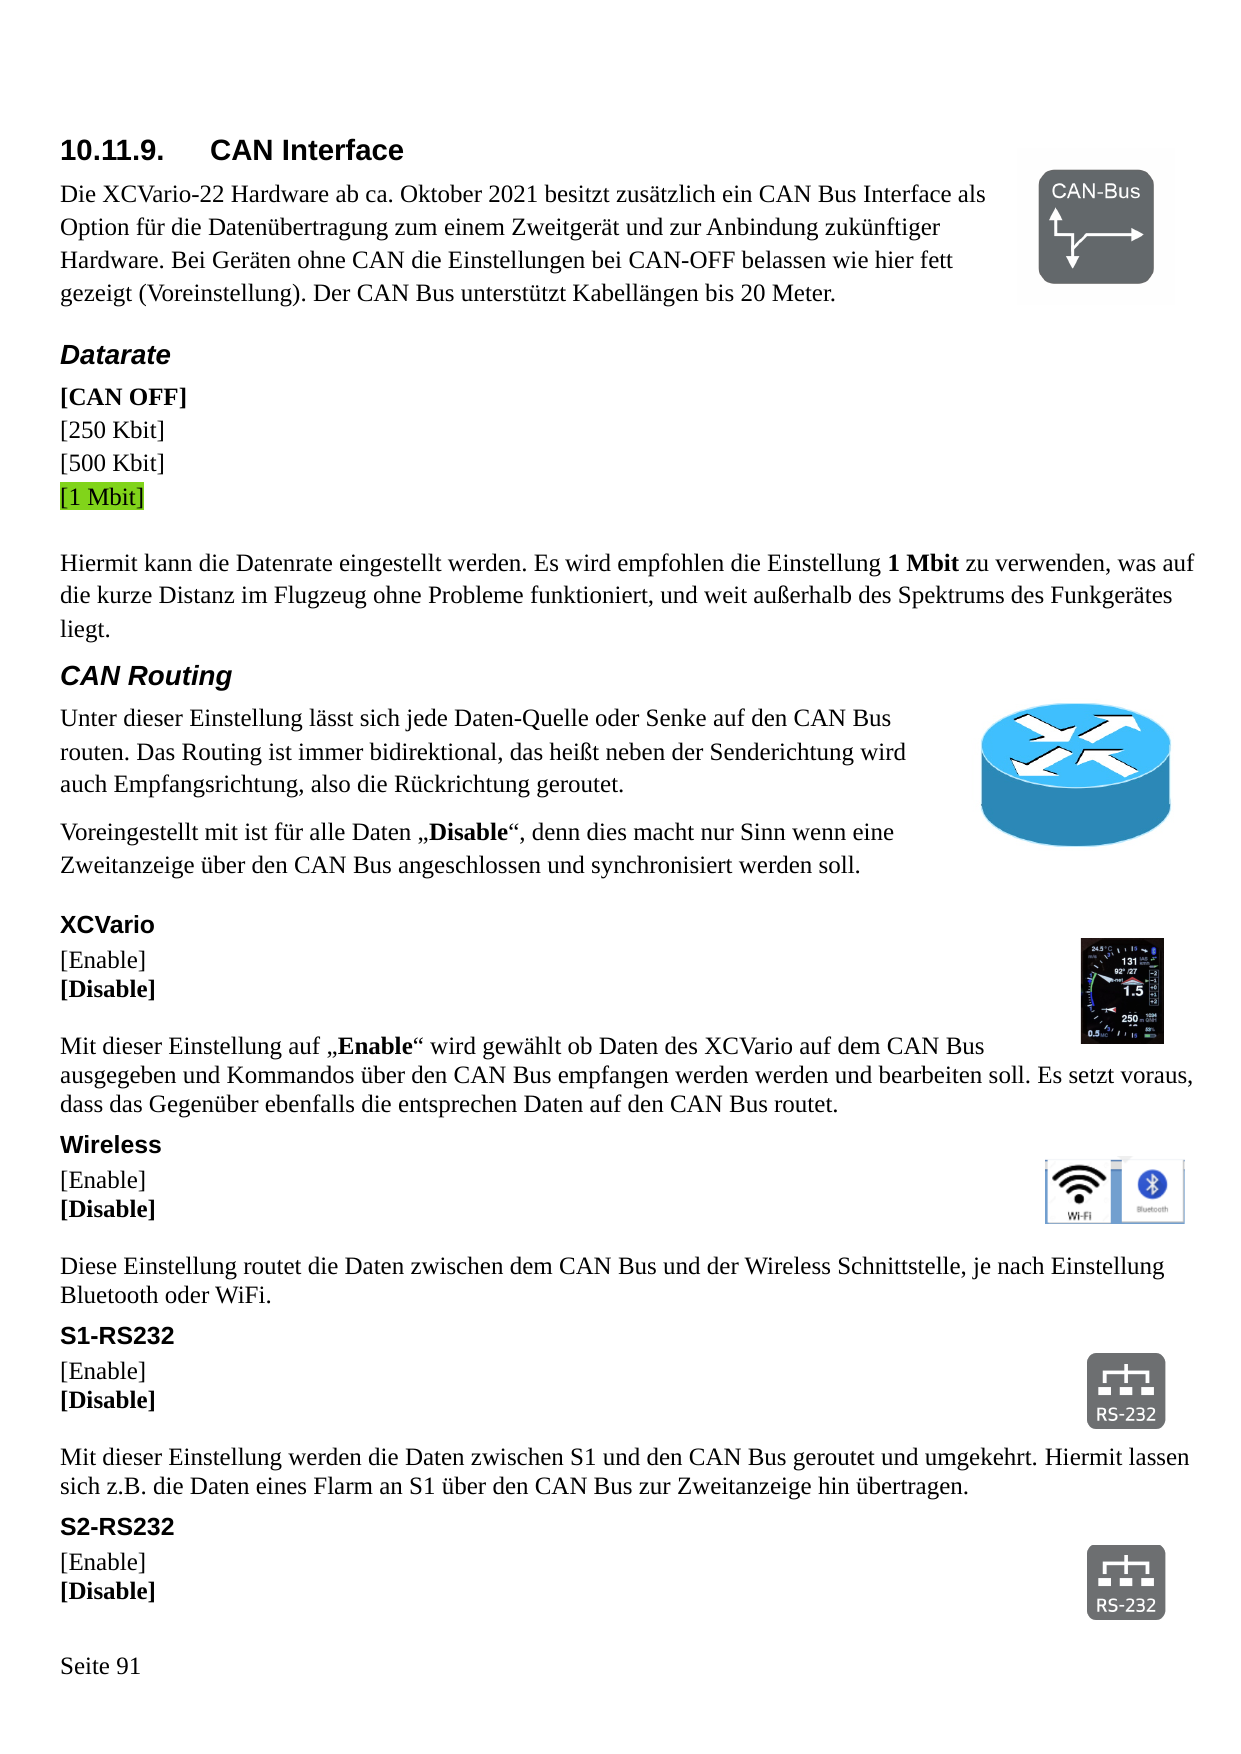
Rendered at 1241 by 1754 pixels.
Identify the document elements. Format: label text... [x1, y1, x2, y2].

text [Enable] [60, 1165, 1045, 1194]
text Unter dieser Einstellung lässt sich jede Daten-Quelle oder Senke auf den CAN Bus routen. Das Routing ist immer bidirektional, das heißt neben der Senderichtung wird auch Empfangsrichtung, also die Rückrichtung geroutet. [60, 703, 959, 798]
text [Disable] [60, 1576, 1084, 1604]
text Diese Einstellung routet die Daten zwischen dem CAN Bus und der Wireless Schnittstelle, je nach Einstellung Bluetooth oder WiFi. [60, 1251, 1207, 1309]
text [Enable] [60, 1356, 1084, 1385]
text [Enable] [60, 1547, 1084, 1576]
text Mit dieser Einstellung werden die Daten zwischen S1 und den CAN Bus geroutet und umgekehrt. Hiermit lassen sich z.B. die Daten eines Flarm an S1 über den CAN Bus zur Zweitanzeige hin übertragen. [60, 1442, 1207, 1500]
text Die XCVario-22 Hardware ab ca. Oktober 2021 besitzt zusätzlich ein CAN Bus Interface als Option für die Datenübertragung zum einem Zweitgerät und zur Anbindung zukünftiger Hardware. Bei Geräten ohne CAN die Einstellungen bei CAN-OFF belassen wie hier fett gezeigt (Voreinstellung). Der CAN Bus unterstützt Kabellängen bis 20 Meter. [60, 179, 1207, 307]
text [250 Kbit] [60, 416, 1207, 444]
text [Disable] [60, 1385, 1084, 1413]
text Voreingestellt mit ist für alle Daten „Disable“, denn dies macht nur Sinn wenn eine Zweitanzeige über den CAN Bus angeschlossen und synchronisiert werden soll. [60, 817, 1207, 879]
text [500 Kbit] [60, 448, 1207, 477]
picture [1045, 1156, 1185, 1224]
text [1 Mbit] [60, 482, 1207, 510]
subtitle Datarate [60, 338, 1207, 370]
subtitle S1-RS232 [60, 1321, 1207, 1350]
text [1168, 1385, 1207, 1413]
text Hiermit kann die Datenrate eingestellt werden. Es wird empfohlen die Einstellung 1 Mbit zu verwenden, was auf die kurze Distanz im Flugzeug ohne Probleme funktioniert, und weit außerhalb des Spektrums des Funkgerätes liegt. [60, 548, 1207, 642]
text [1185, 1165, 1207, 1194]
text [1185, 1194, 1207, 1222]
picture [1017, 147, 1175, 306]
text [Enable] [60, 945, 1080, 974]
text [1164, 945, 1207, 974]
text [1168, 1547, 1207, 1576]
text [1168, 1576, 1207, 1604]
subtitle CAN Routing [60, 659, 1207, 691]
picture [1084, 1545, 1168, 1620]
text [Disable] [60, 1194, 1045, 1222]
text [1168, 1356, 1207, 1385]
text [Disable] [60, 974, 1080, 1003]
subtitle Wireless [60, 1130, 1207, 1159]
picture [1080, 938, 1164, 1044]
text [CAN OFF] [60, 382, 1207, 411]
subtitle XCVario [60, 910, 1207, 939]
picture [959, 675, 1198, 875]
text Mit dieser Einstellung auf „Enable“ wird gewählt ob Daten des XCVario auf dem CAN Bus ausgegeben und Kommandos über den CAN Bus empfangen werden werden und bearbeiten soll. Es setzt voraus, dass das Gegenüber ebenfalls die entsprechen Daten auf den CAN Bus routet. [60, 1031, 1207, 1118]
text [1164, 974, 1207, 1003]
subtitle CAN Interface [60, 133, 1207, 166]
subtitle S2-RS232 [60, 1512, 1207, 1541]
picture [1084, 1353, 1168, 1429]
